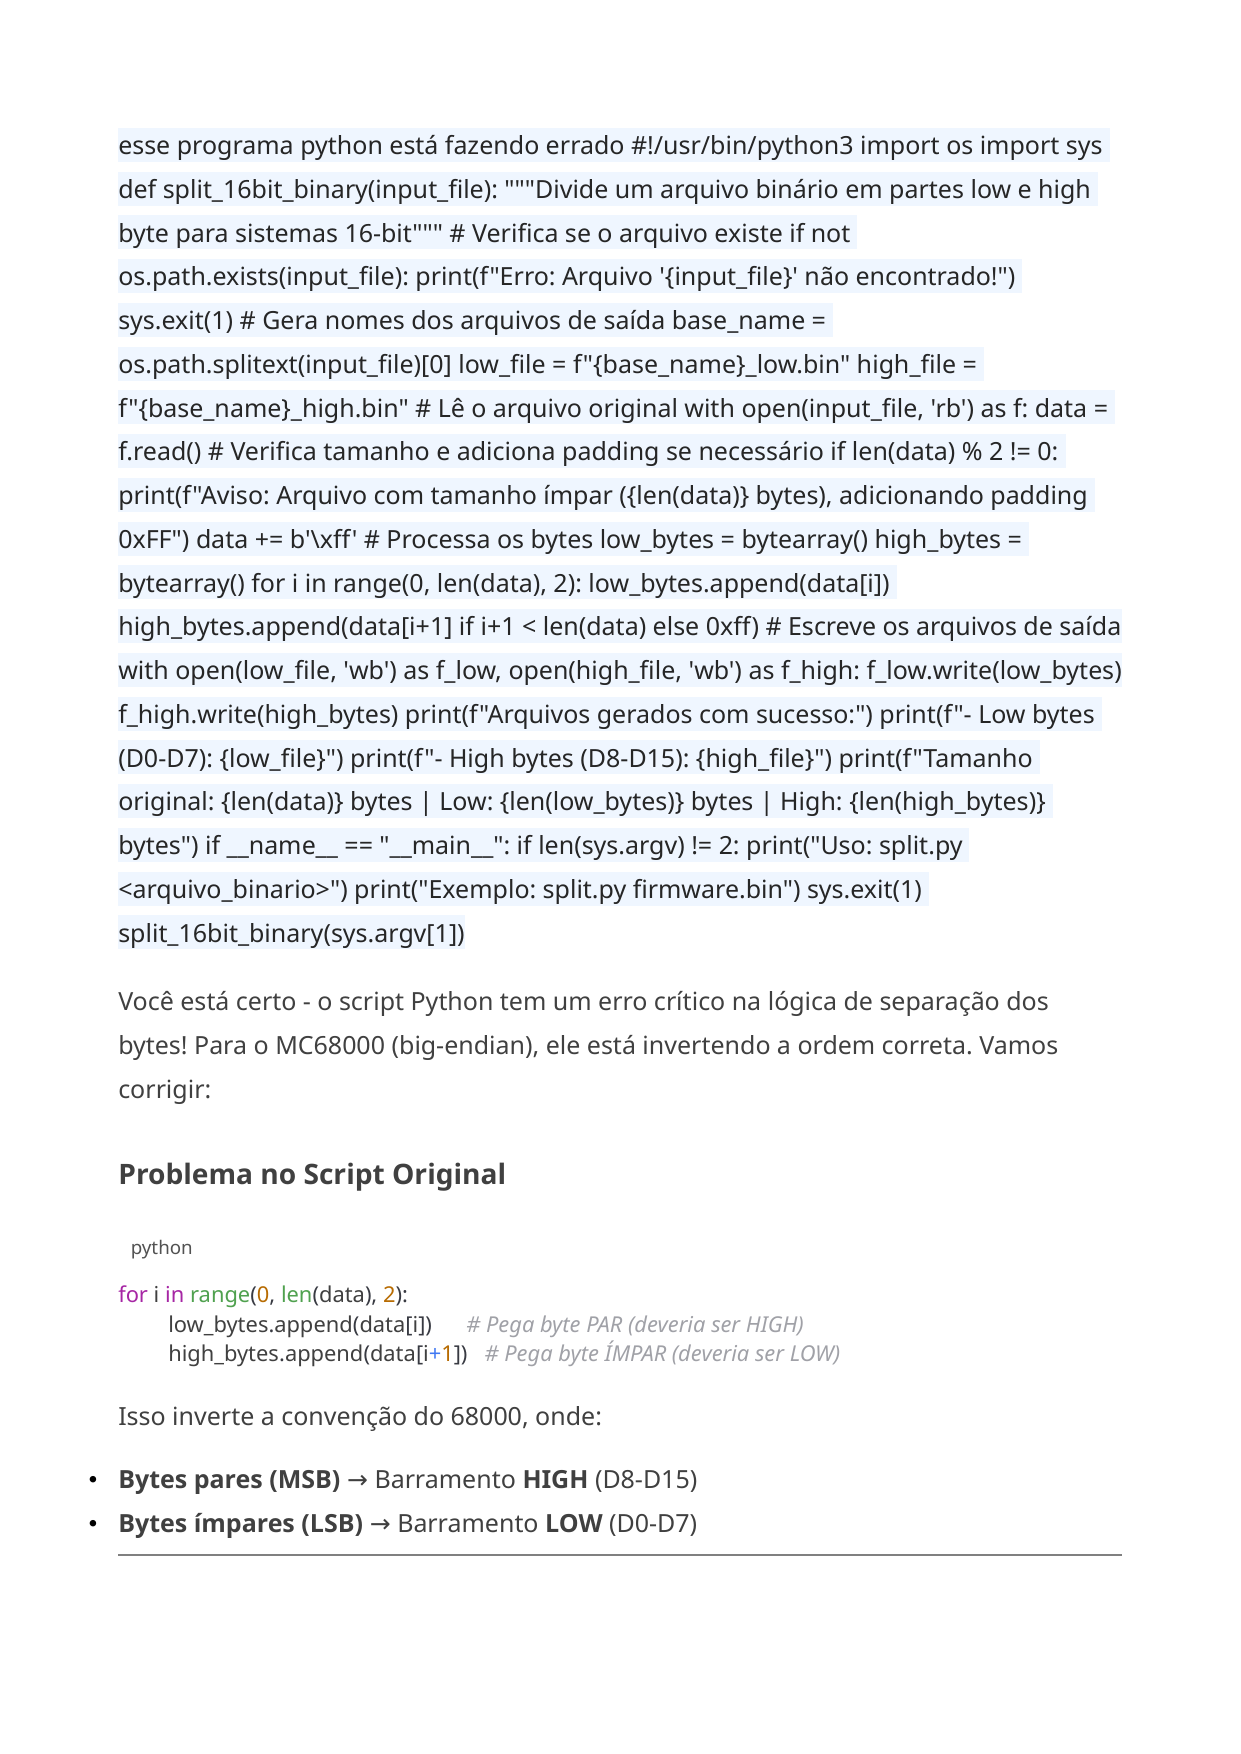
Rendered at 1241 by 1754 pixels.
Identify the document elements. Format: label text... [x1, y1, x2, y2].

list Bytes pares (MSB) → Barramento HIGH (D8-D15) [118, 1452, 1122, 1496]
text esse programa python está fazendo errado #!/usr/bin/python3 import os import sys def split_16bit_binary(input_file): """Divide um arquivo binário em partes low e high byte para sistemas 16-bit""" # Verifica se o arquivo existe if not os.path.exists(input_file): print(f"Erro: Arquivo '{input_file}' não encontrado!") sys.exit(1) # Gera nomes dos arquivos de saída base_name = os.path.splitext(input_file)[0] low_file = f"{base_name}_low.bin" high_file = f"{base_name}_high.bin" # Lê o arquivo original with open(input_file, 'rb') as f: data = f.read() # Verifica tamanho e adiciona padding se necessário if len(data) % 2 != 0: print(f"Aviso: Arquivo com tamanho ímpar ({len(data)} bytes), adicionando padding 0xFF") data += b'\xff' # Processa os bytes low_bytes = bytearray() high_bytes = bytearray() for i in range(0, len(data), 2): low_bytes.append(data[i]) high_bytes.append(data[i+1] if i+1 < len(data) else 0xff) # Escreve os arquivos de saída with open(low_file, 'wb') as f_low, open(high_file, 'wb') as f_high: f_low.write(low_bytes) f_high.write(high_bytes) print(f"Arquivos gerados com sucesso:") print(f"- Low bytes (D0-D7): {low_file}") print(f"- High bytes (D8-D15): {high_file}") print(f"Tamanho original: {len(data)} bytes | Low: {len(low_bytes)} bytes | High: {len(high_bytes)} bytes") if __name__ == "__main__": if len(sys.argv) != 2: print("Uso: split.py <arquivo_binario>") print("Exemplo: split.py firmware.bin") sys.exit(1) split_16bit_binary(sys.argv[1]) [118, 118, 1122, 949]
text Isso inverte a convenção do 68000, onde: [118, 1388, 1122, 1432]
subtitle Problema no Script Original [118, 1154, 1122, 1192]
text low_bytes.append(data[i]) # Pega byte PAR (deveria ser HIGH) [118, 1308, 1122, 1338]
text for i in range(0, len(data), 2): [118, 1279, 1122, 1308]
text high_bytes.append(data[i+1]) # Pega byte ÍMPAR (deveria ser LOW) [118, 1338, 1122, 1368]
list Bytes ímpares (LSB) → Barramento LOW (D0-D7) [118, 1496, 1122, 1540]
text Você está certo - o script Python tem um erro crítico na lógica de separação dos bytes! Para o MC68000 (big-endian), ele está invertendo a ordem correta. Vamos corrigir: [118, 974, 1122, 1106]
text python [131, 1232, 1122, 1260]
